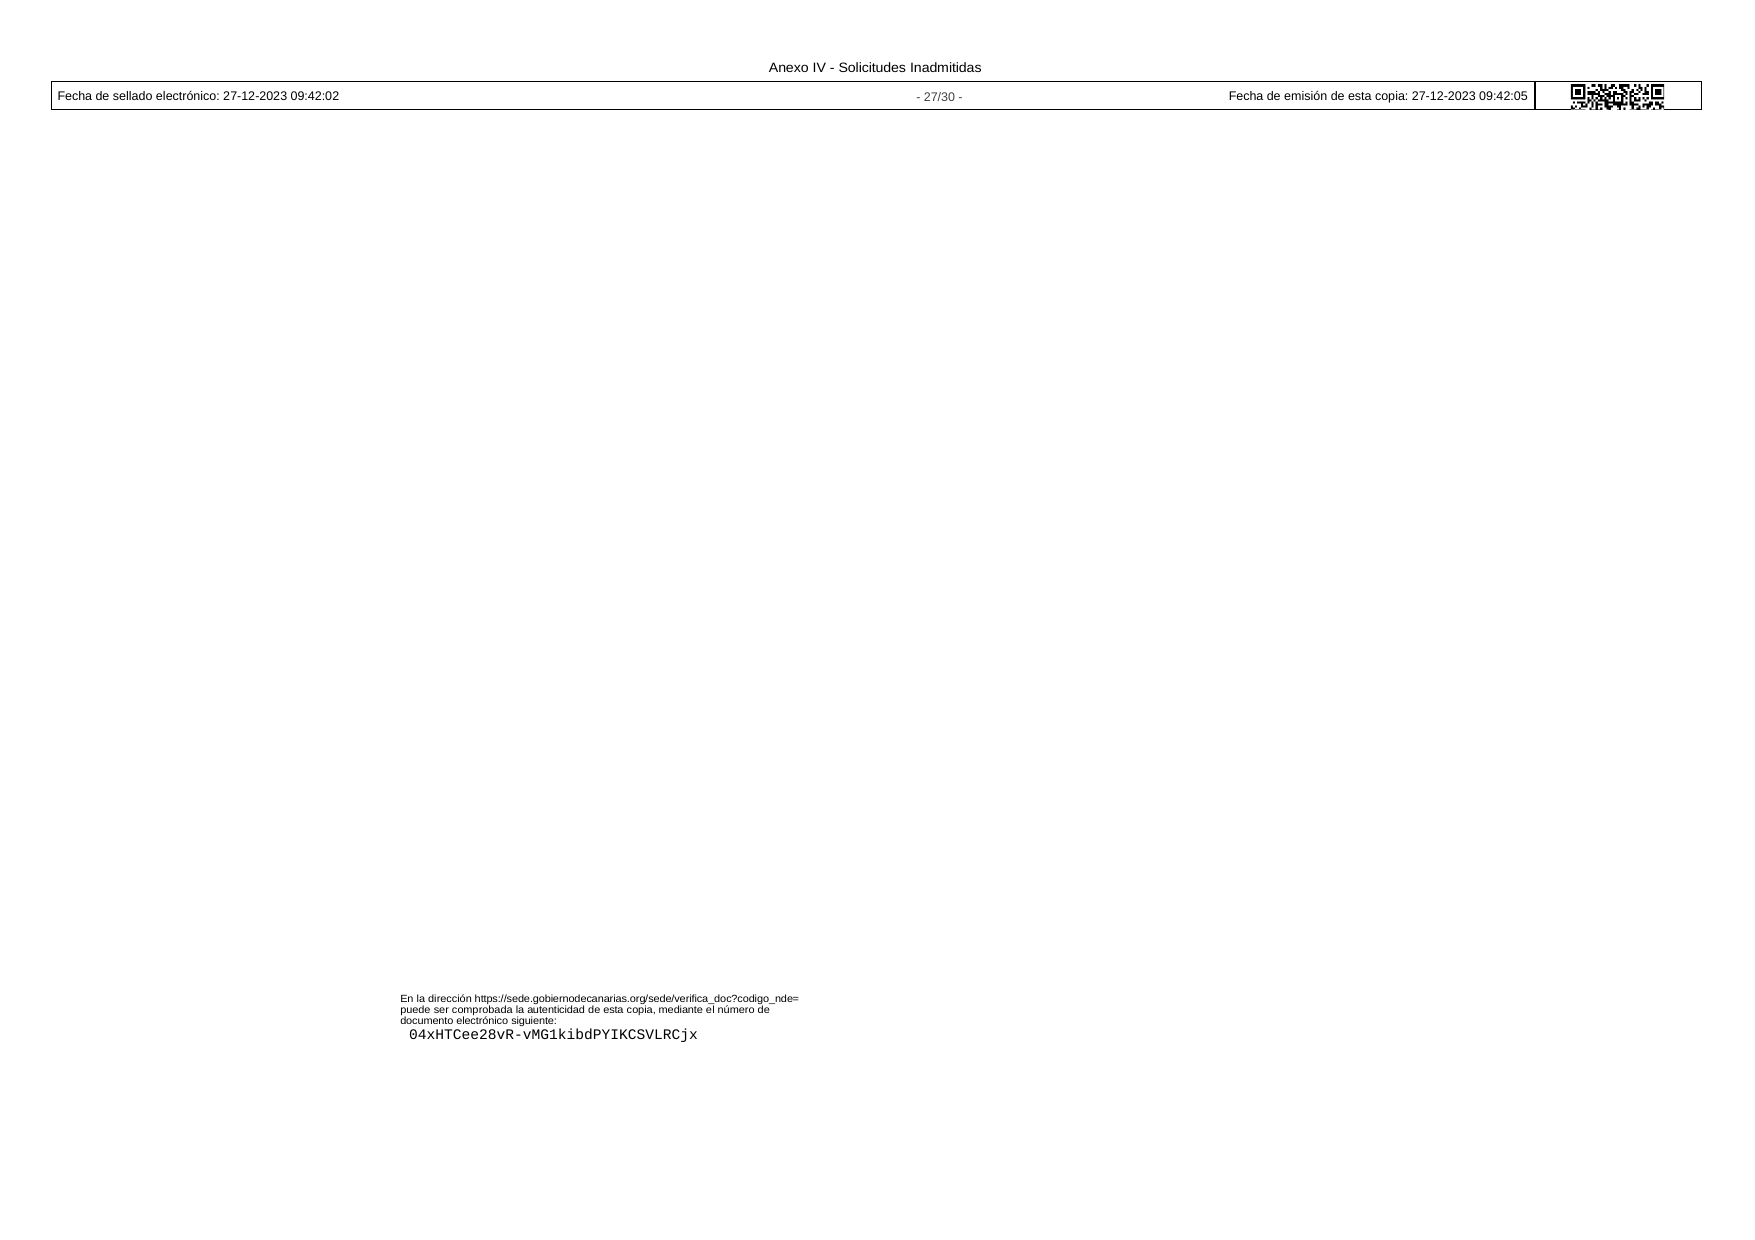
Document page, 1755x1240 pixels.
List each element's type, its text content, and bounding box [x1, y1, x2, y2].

table_header [1536, 82, 1701, 109]
table_cell Fecha de sellado electrónico: 27-12-2023 09:42:02 - 27/30 - Fecha de emisión de esta copia: 27-12-2023 09:42:05 [52, 82, 1534, 109]
